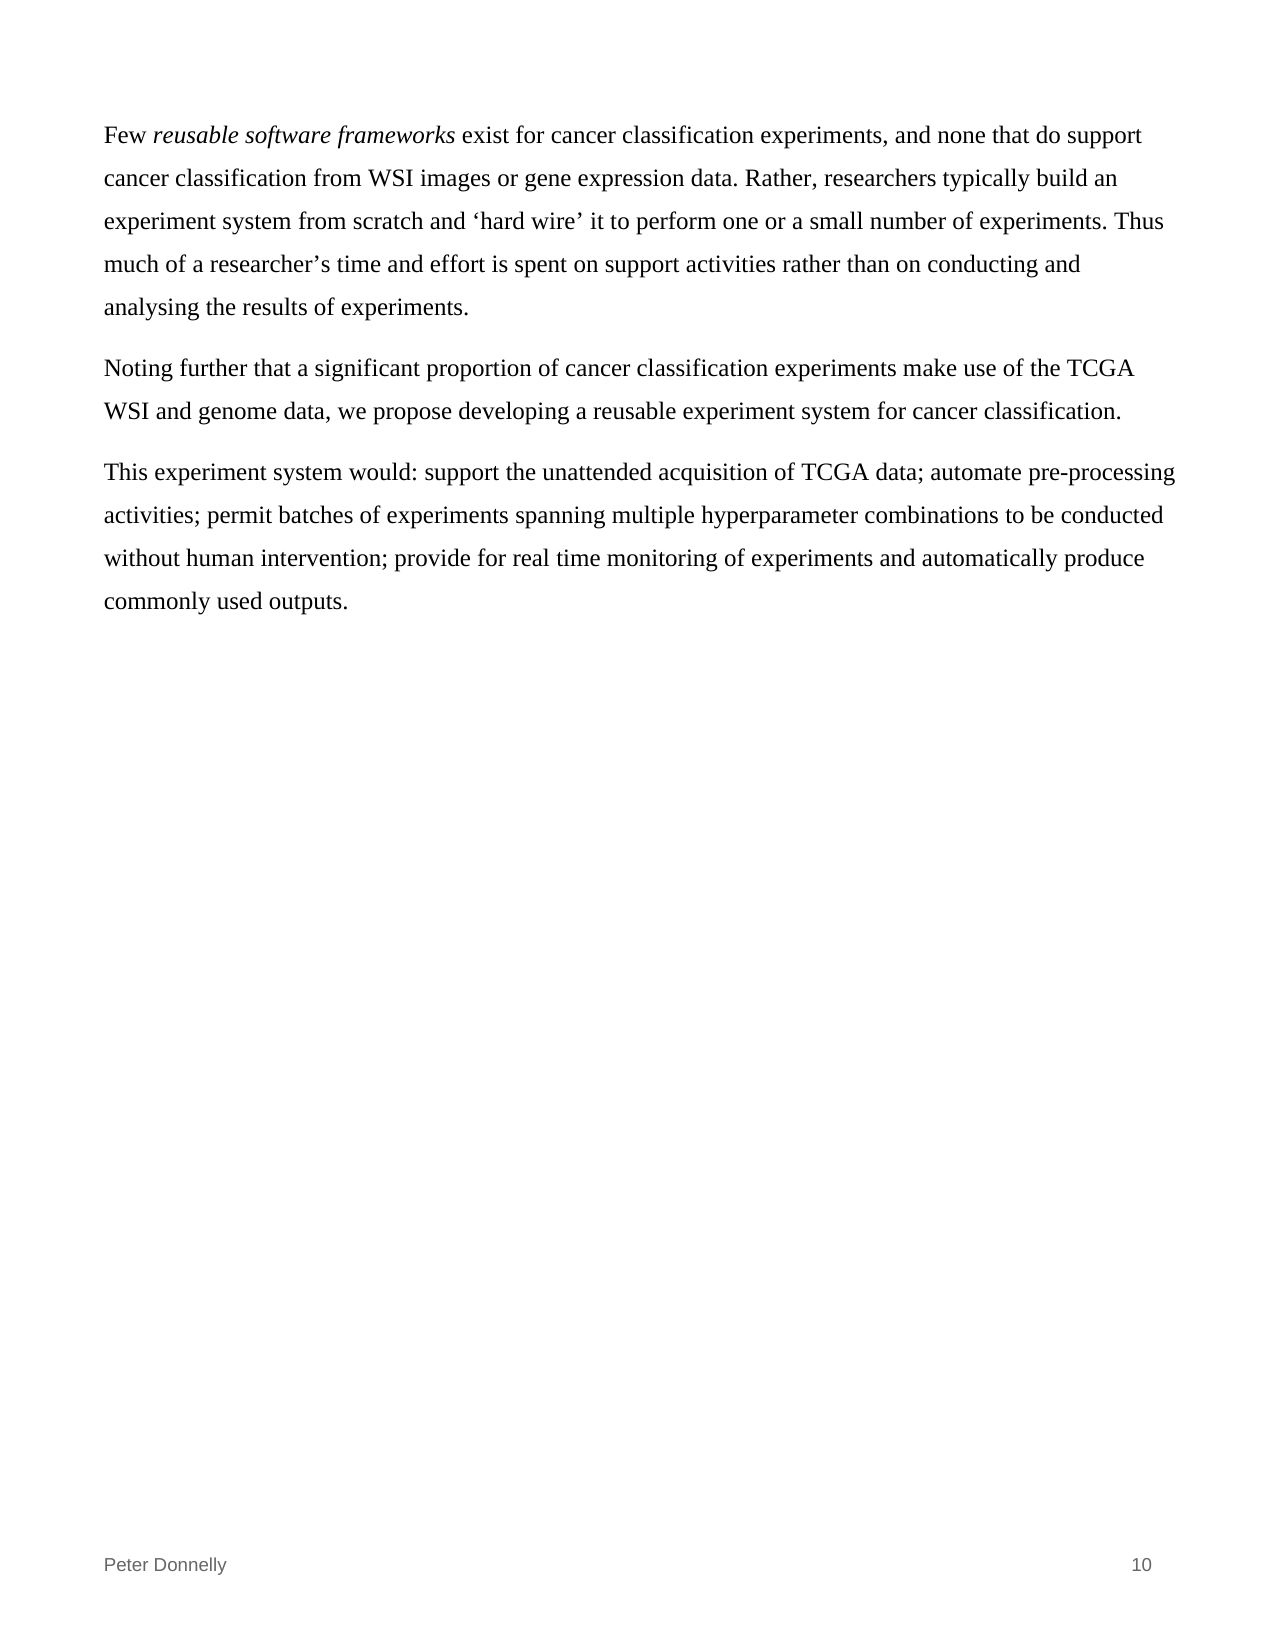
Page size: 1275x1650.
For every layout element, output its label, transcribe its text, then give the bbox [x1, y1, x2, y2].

text Noting further that a significant proportion of cancer classification experiments make use of the TCGA WSI and genome data, we propose developing a reusable experiment system for cancer classification. [103, 353, 1181, 425]
text Few reusable software frameworks exist for cancer classification experiments, and none that do support cancer classification from WSI images or gene expression data. Rather, researchers typically build an experiment system from scratch and ‘hard wire’ it to perform one or a small number of experiments. Thus much of a researcher’s time and effort is spent on support activities rather than on conducting and analysing the results of experiments. [103, 120, 1181, 321]
text This experiment system would: support the unattended acquisition of TCGA data; automate pre-processing activities; permit batches of experiments spanning multiple hyperparameter combinations to be conducted without human intervention; provide for real time monitoring of experiments and automatically produce commonly used outputs. [103, 457, 1181, 615]
